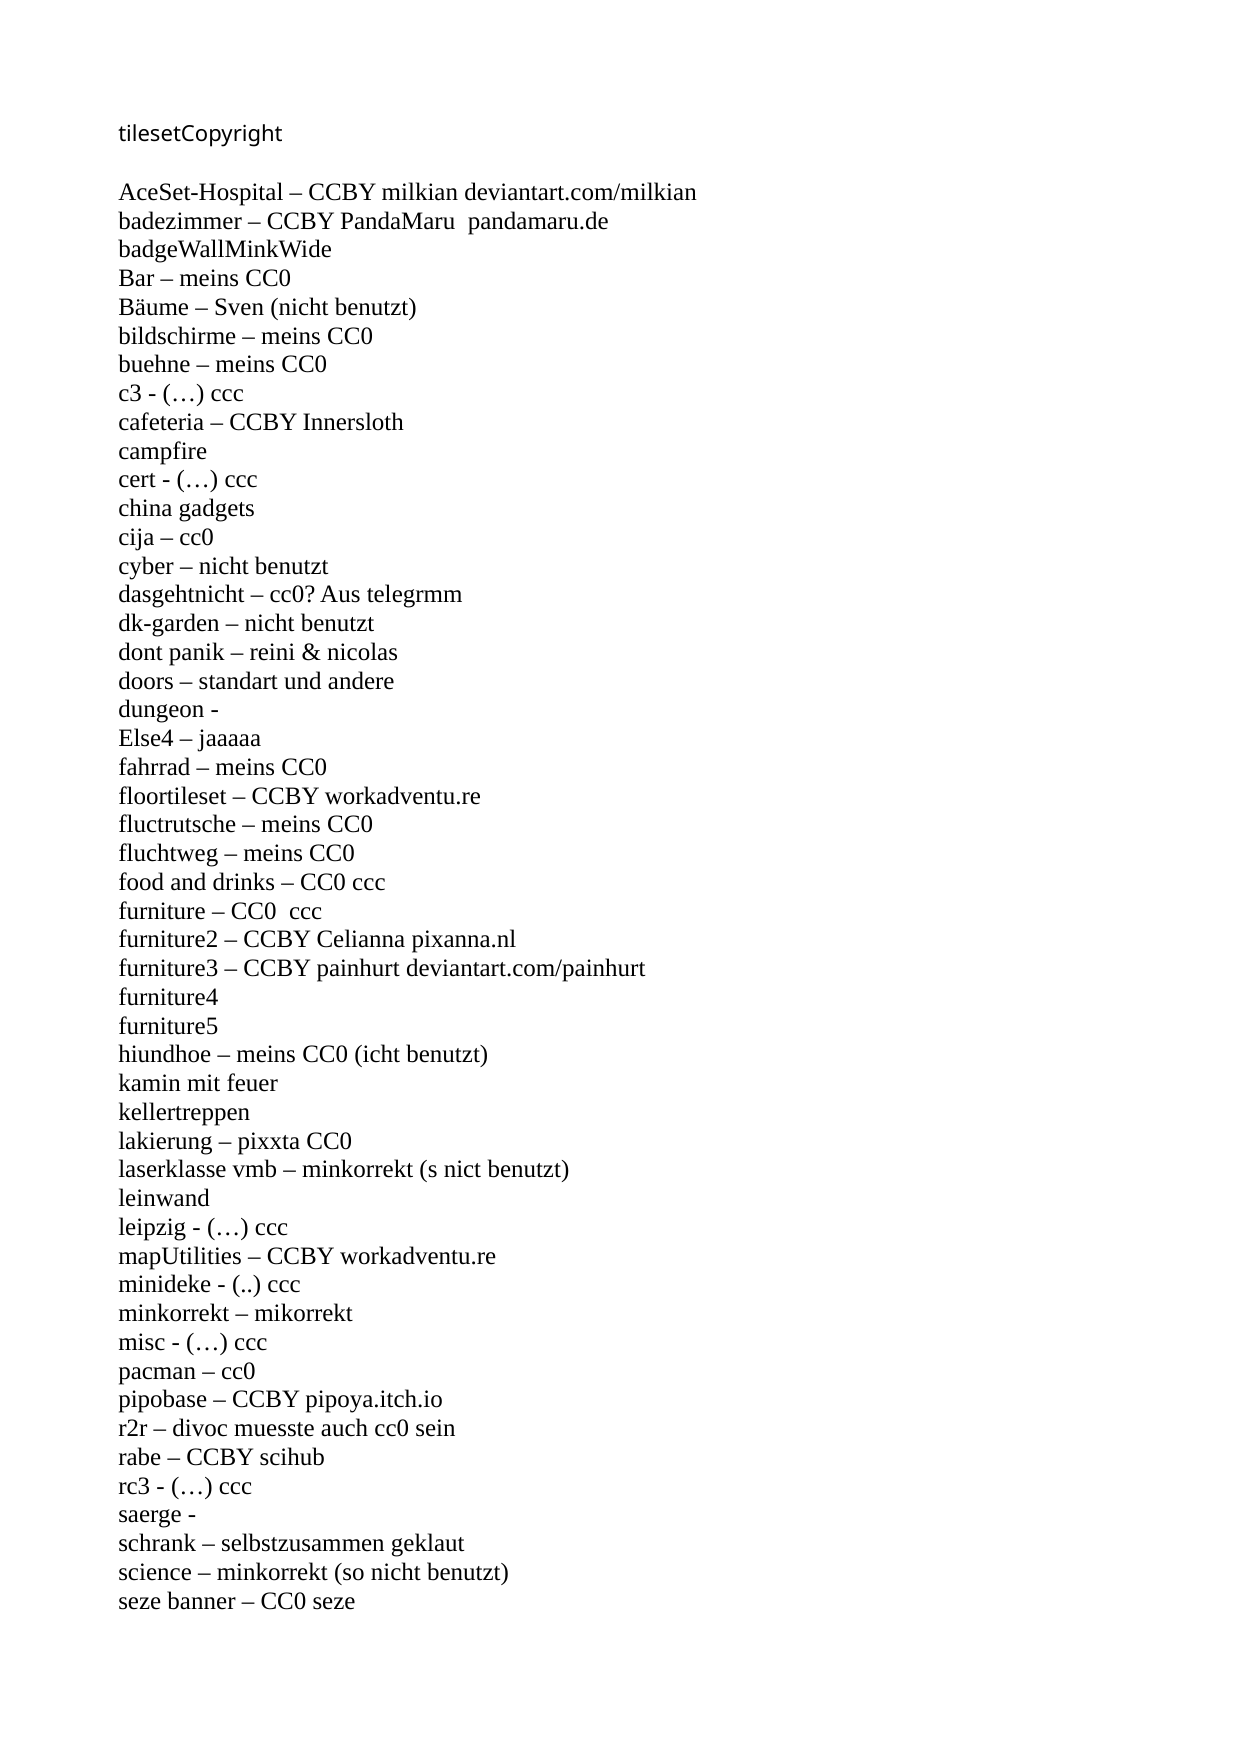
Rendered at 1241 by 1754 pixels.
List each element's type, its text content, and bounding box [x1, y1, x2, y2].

text minideke - (..) ccc [118, 1269, 1122, 1298]
text laserklasse vmb – minkorrekt (s nict benutzt) [118, 1154, 1122, 1183]
text leipzig - (…) ccc [118, 1212, 1122, 1241]
text cafeteria – CCBY Innersloth [118, 407, 1122, 436]
text Bar – meins CC0 [118, 263, 1122, 292]
text badgeWallMinkWide [118, 234, 1122, 263]
text cert - (…) ccc [118, 464, 1122, 493]
text lakierung – pixxta CC0 [118, 1126, 1122, 1154]
text kellertreppen [118, 1097, 1122, 1126]
text Bäume – Sven (nicht benutzt) [118, 292, 1122, 321]
text bildschirme – meins CC0 [118, 321, 1122, 349]
text mapUtilities – CCBY workadventu.re [118, 1241, 1122, 1269]
text dungeon - [118, 694, 1122, 723]
text saerge - [118, 1499, 1122, 1528]
text fluctrutsche – meins CC0 [118, 809, 1122, 838]
text hiundhoe – meins CC0 (icht benutzt) [118, 1039, 1122, 1068]
text furniture5 [118, 1011, 1122, 1039]
text c3 - (…) ccc [118, 378, 1122, 407]
text furniture3 – CCBY painhurt deviantart.com/painhurt [118, 953, 1122, 982]
text furniture – CC0 ccc [118, 896, 1122, 924]
text kamin mit feuer [118, 1068, 1122, 1097]
text leinwand [118, 1183, 1122, 1212]
text fluchtweg – meins CC0 [118, 838, 1122, 867]
text campfire [118, 436, 1122, 464]
text minkorrekt – mikorrekt [118, 1298, 1122, 1327]
text cija – cc0 [118, 522, 1122, 551]
text misc - (…) ccc [118, 1327, 1122, 1356]
text tilesetCopyright [118, 118, 1122, 148]
text rc3 - (…) ccc [118, 1471, 1122, 1499]
text dont panik – reini & nicolas [118, 637, 1122, 666]
text badezimmer – CCBY PandaMaru pandamaru.de [118, 206, 1122, 234]
text schrank – selbstzusammen geklaut [118, 1528, 1122, 1557]
text buehne – meins CC0 [118, 349, 1122, 378]
text r2r – divoc muesste auch cc0 sein [118, 1413, 1122, 1442]
text dk-garden – nicht benutzt [118, 608, 1122, 637]
text pacman – cc0 [118, 1356, 1122, 1384]
text seze banner – CC0 seze [118, 1586, 1122, 1614]
text doors – standart und andere [118, 666, 1122, 694]
text Else4 – jaaaaa [118, 723, 1122, 752]
text cyber – nicht benutzt [118, 551, 1122, 579]
text AceSet-Hospital – CCBY milkian deviantart.com/milkian [118, 177, 1122, 206]
text china gadgets [118, 493, 1122, 522]
text furniture4 [118, 982, 1122, 1011]
text pipobase – CCBY pipoya.itch.io [118, 1384, 1122, 1413]
text furniture2 – CCBY Celianna pixanna.nl [118, 924, 1122, 953]
text science – minkorrekt (so nicht benutzt) [118, 1557, 1122, 1586]
text dasgehtnicht – cc0? Aus telegrmm [118, 579, 1122, 608]
text floortileset – CCBY workadventu.re [118, 781, 1122, 809]
text rabe – CCBY scihub [118, 1442, 1122, 1471]
text food and drinks – CC0 ccc [118, 867, 1122, 896]
text fahrrad – meins CC0 [118, 752, 1122, 781]
